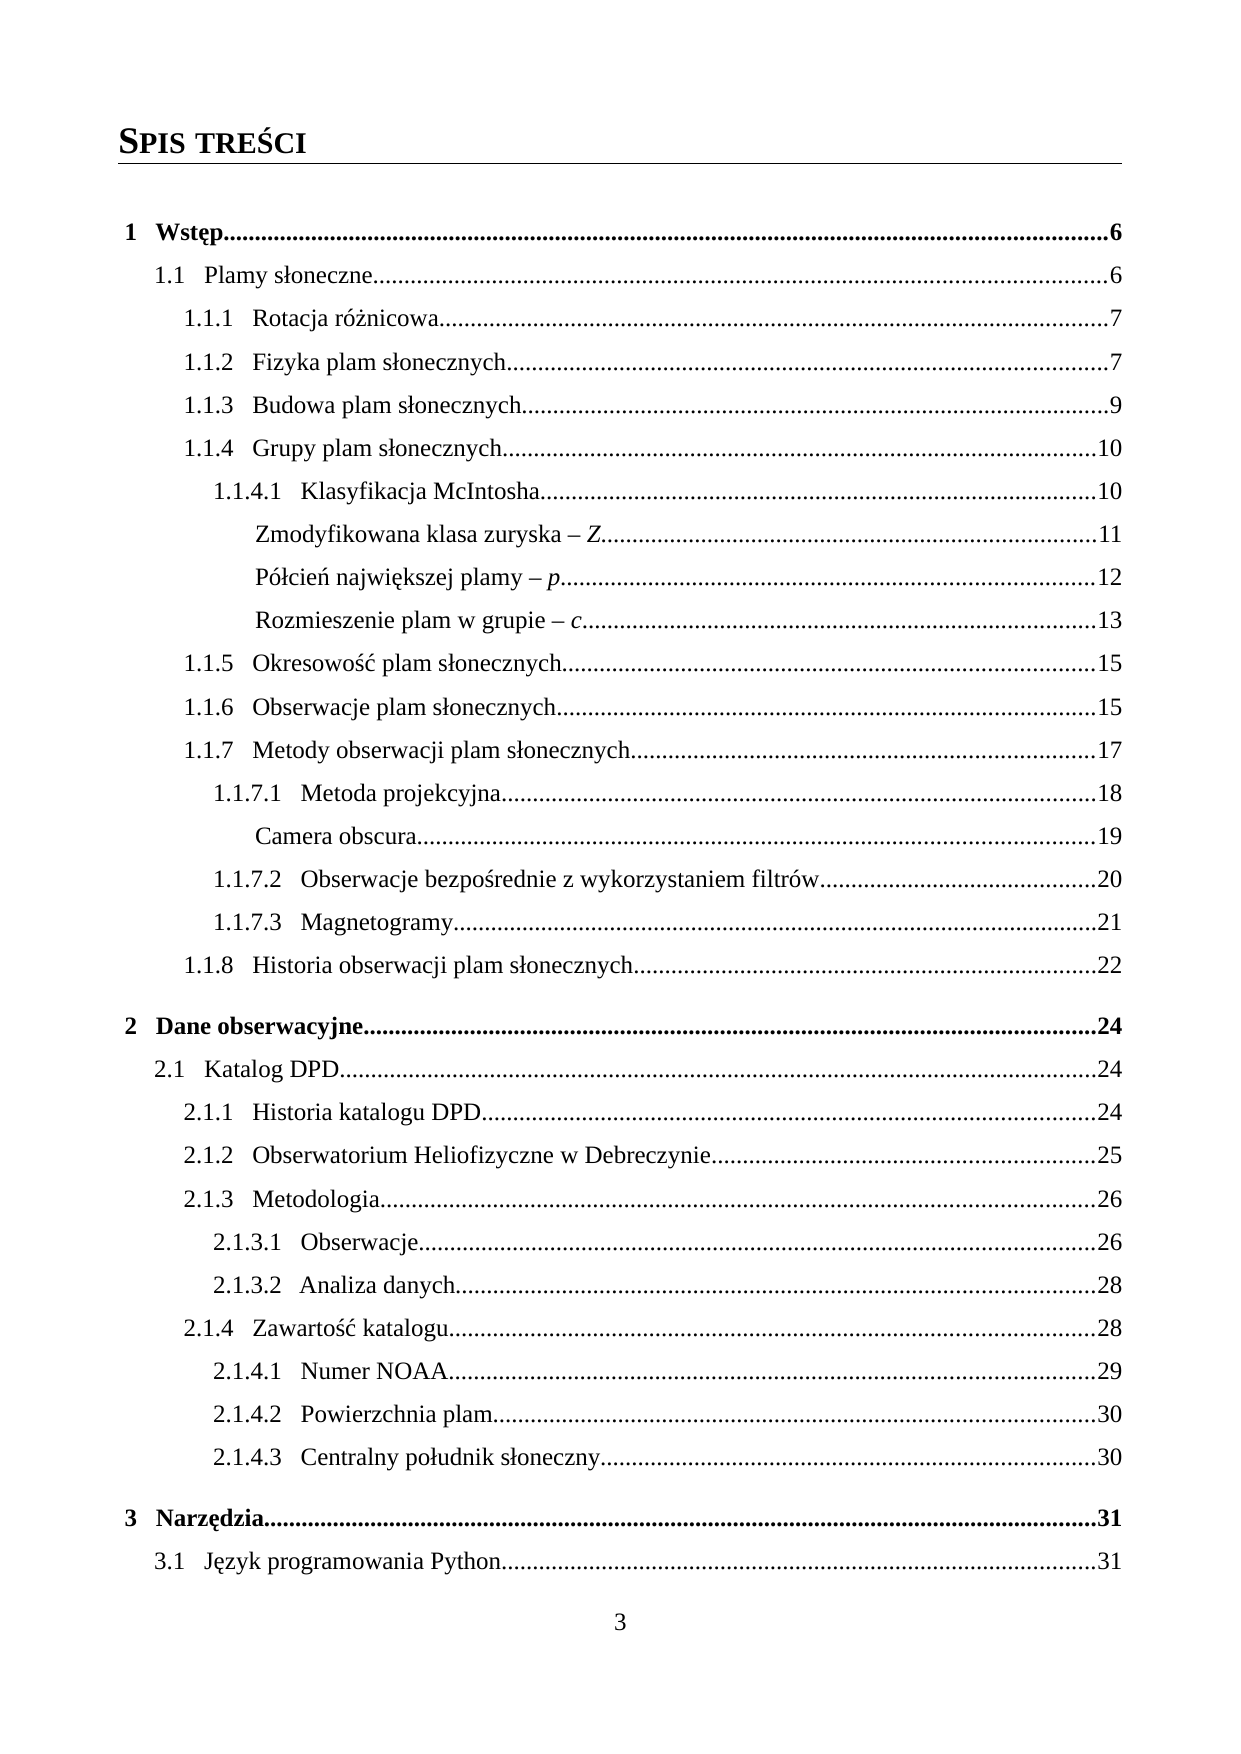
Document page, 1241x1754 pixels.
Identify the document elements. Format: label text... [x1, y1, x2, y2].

text 1.1.7.2 Obserwacje bezpośrednie z wykorzystaniem filtrów 20 [207, 864, 1122, 893]
text Zmodyfikowana klasa zuryska – Z 11 [236, 519, 1122, 548]
text 1.1.7.3 Magnetogramy 21 [207, 907, 1122, 936]
text 2.1.2 Obserwatorium Heliofizyczne w Debreczynie 25 [177, 1141, 1122, 1169]
text 1.1.2 Fizyka plam słonecznych 7 [177, 347, 1122, 375]
text 1.1.7 Metody obserwacji plam słonecznych 17 [177, 735, 1122, 763]
text Camera obscura 19 [236, 821, 1122, 850]
text 1.1 Plamy słoneczne 6 [148, 260, 1122, 289]
text 2.1.3 Metodologia 26 [177, 1184, 1122, 1212]
text 1.1.7.1 Metoda projekcyjna 18 [207, 778, 1122, 807]
text 2.1.4.3 Centralny południk słoneczny 30 [207, 1442, 1122, 1471]
text 1 Wstęp 6 [118, 217, 1122, 246]
text 2.1.1 Historia katalogu DPD 24 [177, 1097, 1122, 1126]
text 1.1.8 Historia obserwacji plam słonecznych 22 [177, 950, 1122, 979]
text 1.1.1 Rotacja różnicowa 7 [177, 303, 1122, 332]
text 1.1.4 Grupy plam słonecznych 10 [177, 433, 1122, 462]
text 2.1.4.2 Powierzchnia plam 30 [207, 1399, 1122, 1428]
text Rozmieszenie plam w grupie – c 13 [236, 605, 1122, 634]
text 1.1.4.1 Klasyfikacja McIntosha 10 [207, 476, 1122, 505]
text 2.1.3.2 Analiza danych 28 [207, 1270, 1122, 1299]
text 1.1.5 Okresowość plam słonecznych 15 [177, 648, 1122, 677]
text 2.1.4.1 Numer NOAA 29 [207, 1356, 1122, 1385]
text 3.1 Język programowania Python 31 [148, 1546, 1122, 1575]
subtitle Spis treści [118, 118, 1122, 163]
text 2.1 Katalog DPD 24 [148, 1054, 1122, 1083]
text 2.1.3.1 Obserwacje 26 [207, 1227, 1122, 1256]
text 1.1.6 Obserwacje plam słonecznych 15 [177, 692, 1122, 720]
text Półcień największej plamy – p 12 [236, 562, 1122, 591]
text 2 Dane obserwacyjne 24 [118, 1011, 1122, 1040]
text 2.1.4 Zawartość katalogu 28 [177, 1313, 1122, 1342]
text 1.1.3 Budowa plam słonecznych 9 [177, 390, 1122, 418]
text 3 Narzędzia 31 [118, 1503, 1122, 1532]
